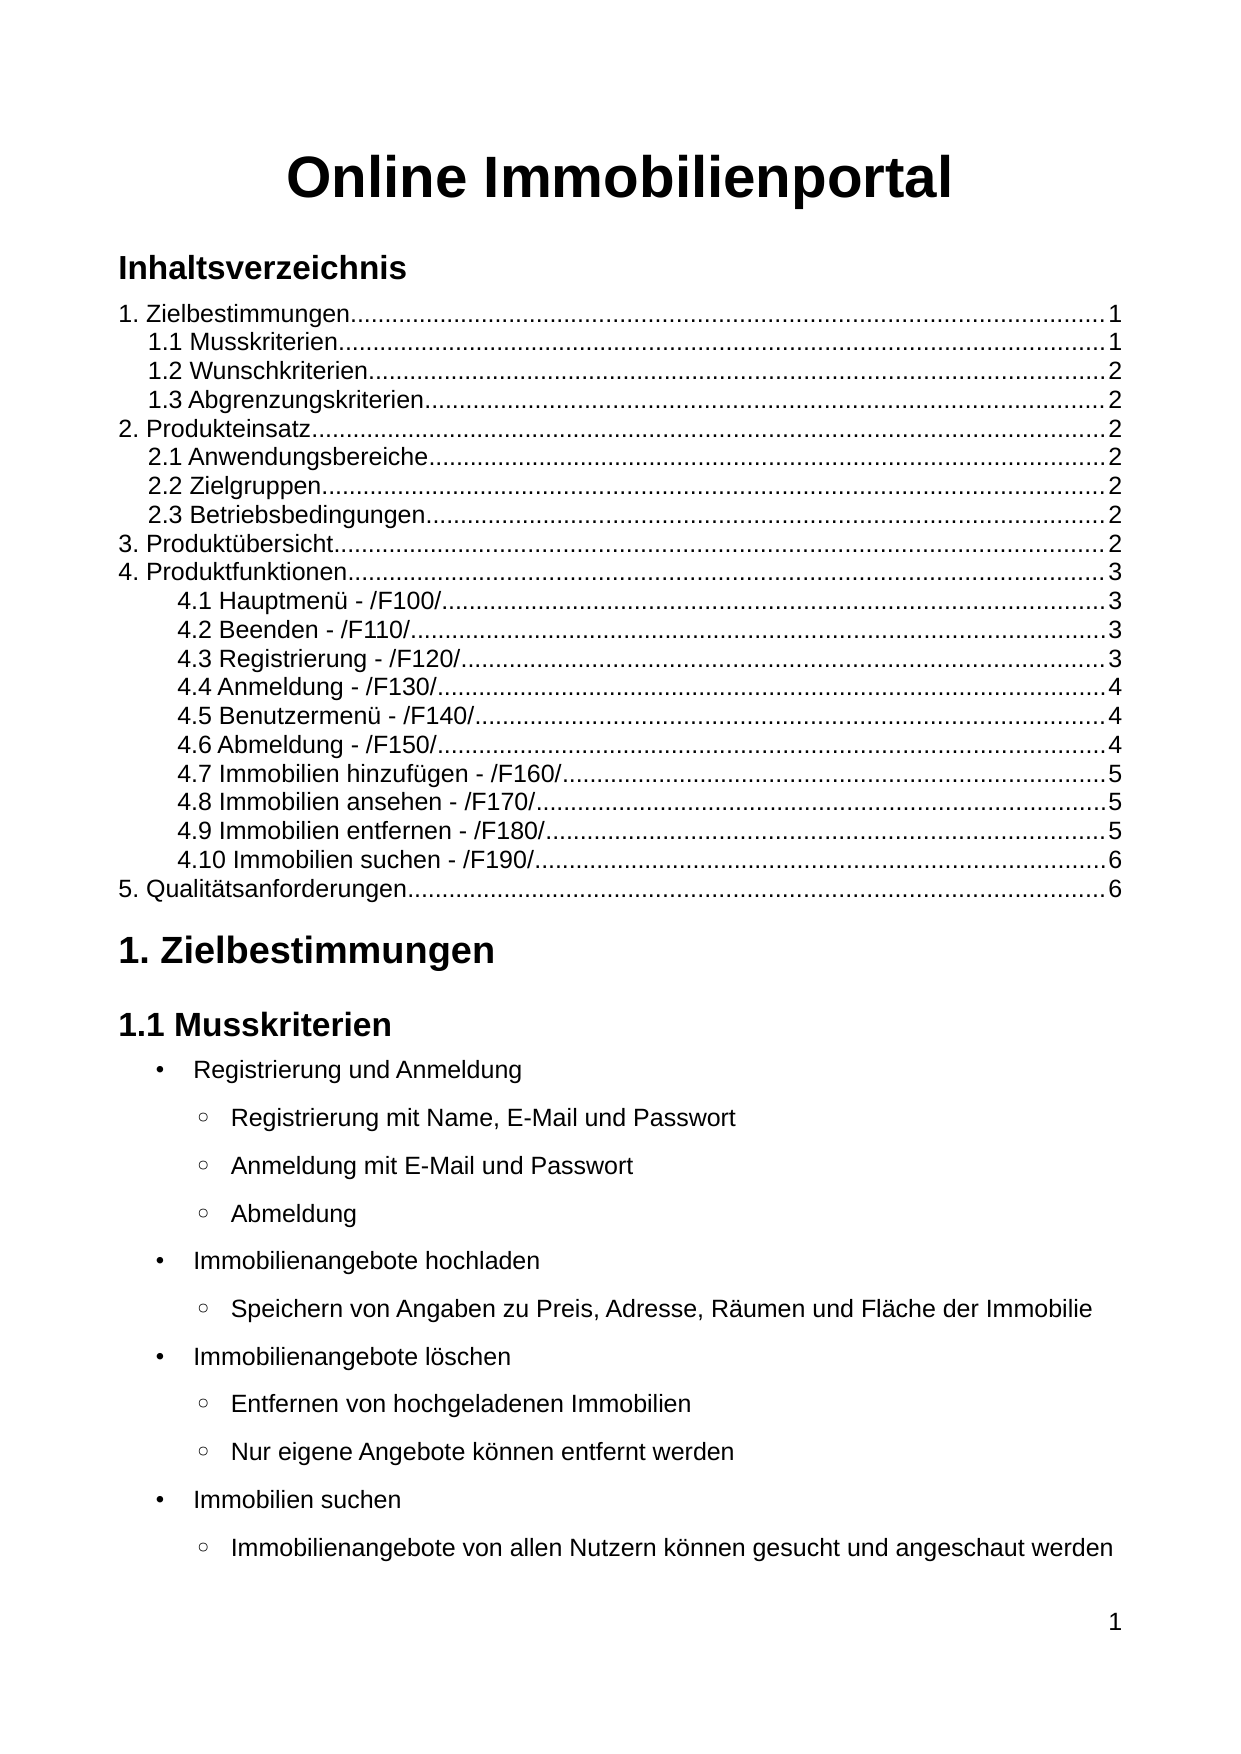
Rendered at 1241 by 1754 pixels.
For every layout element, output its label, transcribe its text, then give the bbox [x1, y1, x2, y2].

text 2.3 Betriebsbedingungen 2 [148, 500, 1122, 529]
text 4.5 Benutzermenü - /F140/ 4 [177, 701, 1122, 730]
text 3. Produktübersicht 2 [118, 529, 1122, 557]
text 1. Zielbestimmungen 1 [118, 299, 1122, 327]
list Immobilien suchen [156, 1485, 1122, 1514]
text 4.8 Immobilien ansehen - /F170/ 5 [177, 787, 1122, 816]
text 4.2 Beenden - /F110/ 3 [177, 615, 1122, 644]
text 1.3 Abgrenzungskriterien 2 [148, 385, 1122, 414]
text 4.1 Hauptmenü - /F100/ 3 [177, 586, 1122, 615]
subtitle 1.1 Musskriterien [118, 1004, 1122, 1043]
list Immobilienangebote löschen [156, 1342, 1122, 1371]
list Entfernen von hochgeladenen Immobilien [193, 1389, 1122, 1418]
list Speichern von Angaben zu Preis, Adresse, Räumen und Fläche der Immobilie [193, 1294, 1122, 1323]
text 2.1 Anwendungsbereiche 2 [148, 442, 1122, 471]
list Abmeldung [193, 1199, 1122, 1227]
subtitle Inhaltsverzeichnis [118, 248, 1122, 286]
text 2.2 Zielgruppen 2 [148, 471, 1122, 500]
list Immobilienangebote von allen Nutzern können gesucht und angeschaut werden [193, 1533, 1122, 1561]
text 4.4 Anmeldung - /F130/ 4 [177, 672, 1122, 701]
text 4.7 Immobilien hinzufügen - /F160/ 5 [177, 759, 1122, 787]
text 2. Produkteinsatz 2 [118, 414, 1122, 442]
list Registrierung mit Name, E-Mail und Passwort [193, 1103, 1122, 1132]
text 4.9 Immobilien entfernen - /F180/ 5 [177, 816, 1122, 845]
list Anmeldung mit E-Mail und Passwort [193, 1151, 1122, 1180]
list Nur eigene Angebote können entfernt werden [193, 1437, 1122, 1466]
text 5. Qualitätsanforderungen 6 [118, 874, 1122, 902]
title Online Immobilienportal [118, 143, 1122, 210]
list Immobilienangebote hochladen [156, 1246, 1122, 1275]
text 4.3 Registrierung - /F120/ 3 [177, 644, 1122, 672]
subtitle 1. Zielbestimmungen [118, 927, 1122, 971]
text 4. Produktfunktionen 3 [118, 557, 1122, 586]
text 4.10 Immobilien suchen - /F190/ 6 [177, 845, 1122, 874]
text 1.1 Musskriterien 1 [148, 327, 1122, 356]
text 4.6 Abmeldung - /F150/ 4 [177, 730, 1122, 759]
text 1.2 Wunschkriterien 2 [148, 356, 1122, 385]
list Registrierung und Anmeldung [156, 1056, 1122, 1084]
